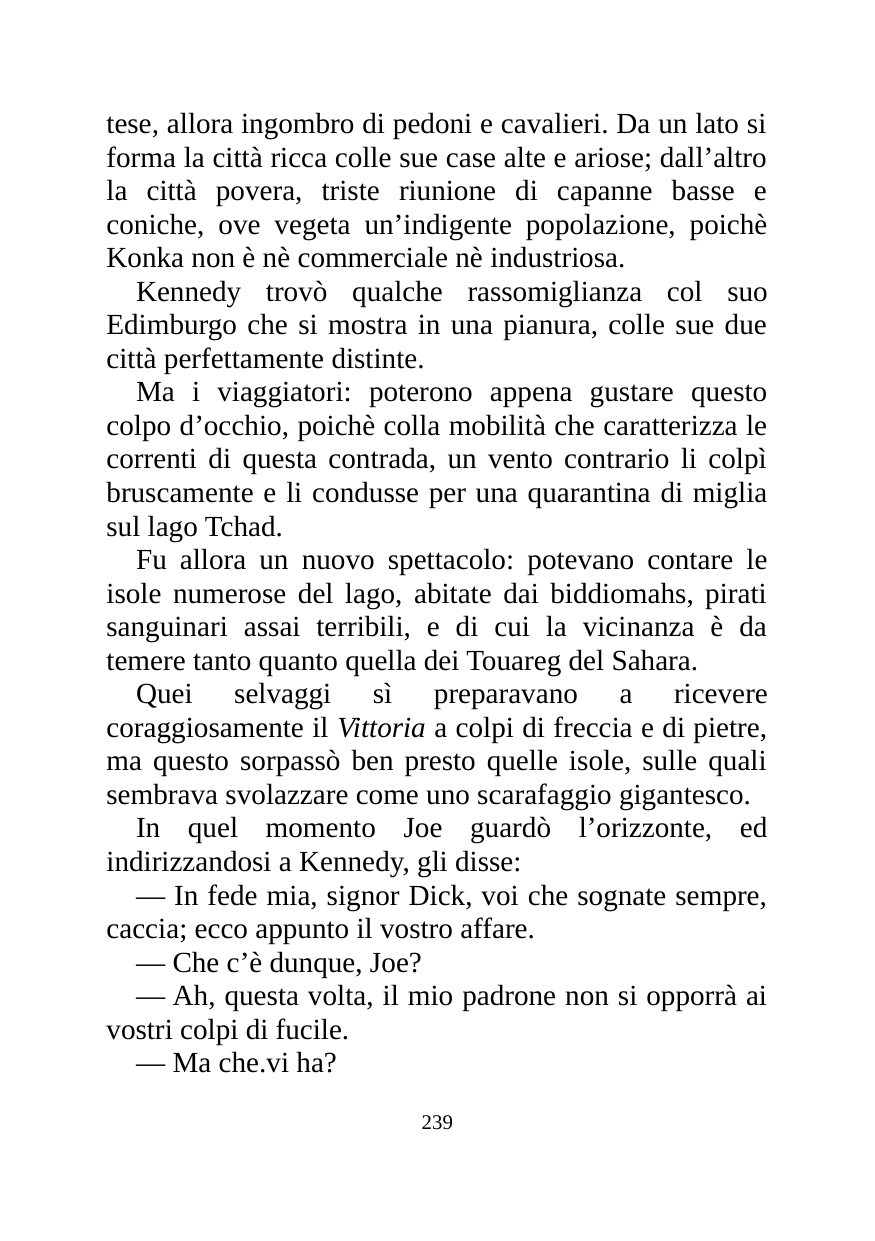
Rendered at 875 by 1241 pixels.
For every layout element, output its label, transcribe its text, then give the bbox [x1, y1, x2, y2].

text — Che c’è dunque, Joe? [106, 945, 768, 978]
text — Ah, questa volta, il mio padrone non si opporrà ai vostri colpi di fucile. [106, 978, 768, 1045]
text tese, allora ingombro di pedoni e cavalieri. Da un lato si forma la città ricca colle sue case alte e ariose; dall’altro la città povera, triste riunione di capanne basse e coniche, ove vegeta un’indigente popolazione, poichè Konka non è nè commerciale nè industriosa. [106, 106, 768, 274]
text Kennedy trovò qualche rassomiglianza col suo Edimburgo che si mostra in una pianura, colle sue due città perfettamente distinte. [106, 274, 768, 374]
text Ma i viaggiatori: poterono appena gustare questo colpo d’occhio, poichè colla mobilità che caratterizza le correnti di questa contrada, un vento contrario li colpì bruscamente e li condusse per una quarantina di miglia sul lago Tchad. [106, 374, 768, 542]
text — In fede mia, signor Dick, voi che sognate sempre, caccia; ecco appunto il vostro affare. [106, 878, 768, 945]
text Quei selvaggi sì preparavano a ricevere coraggiosamente il Vittoria a colpi di freccia e di pietre, ma questo sorpassò ben presto quelle isole, sulle quali sembrava svolazzare come uno scarafaggio gigantesco. [106, 676, 768, 811]
text In quel momento Joe guardò l’orizzonte, ed indirizzandosi a Kennedy, gli disse: [106, 811, 768, 878]
text Fu allora un nuovo spettacolo: potevano contare le isole numerose del lago, abitate dai biddiomahs, pirati sanguinari assai terribili, e di cui la vicinanza è da temere tanto quanto quella dei Touareg del Sahara. [106, 542, 768, 676]
text — Ma che.vi ha? [106, 1045, 768, 1079]
